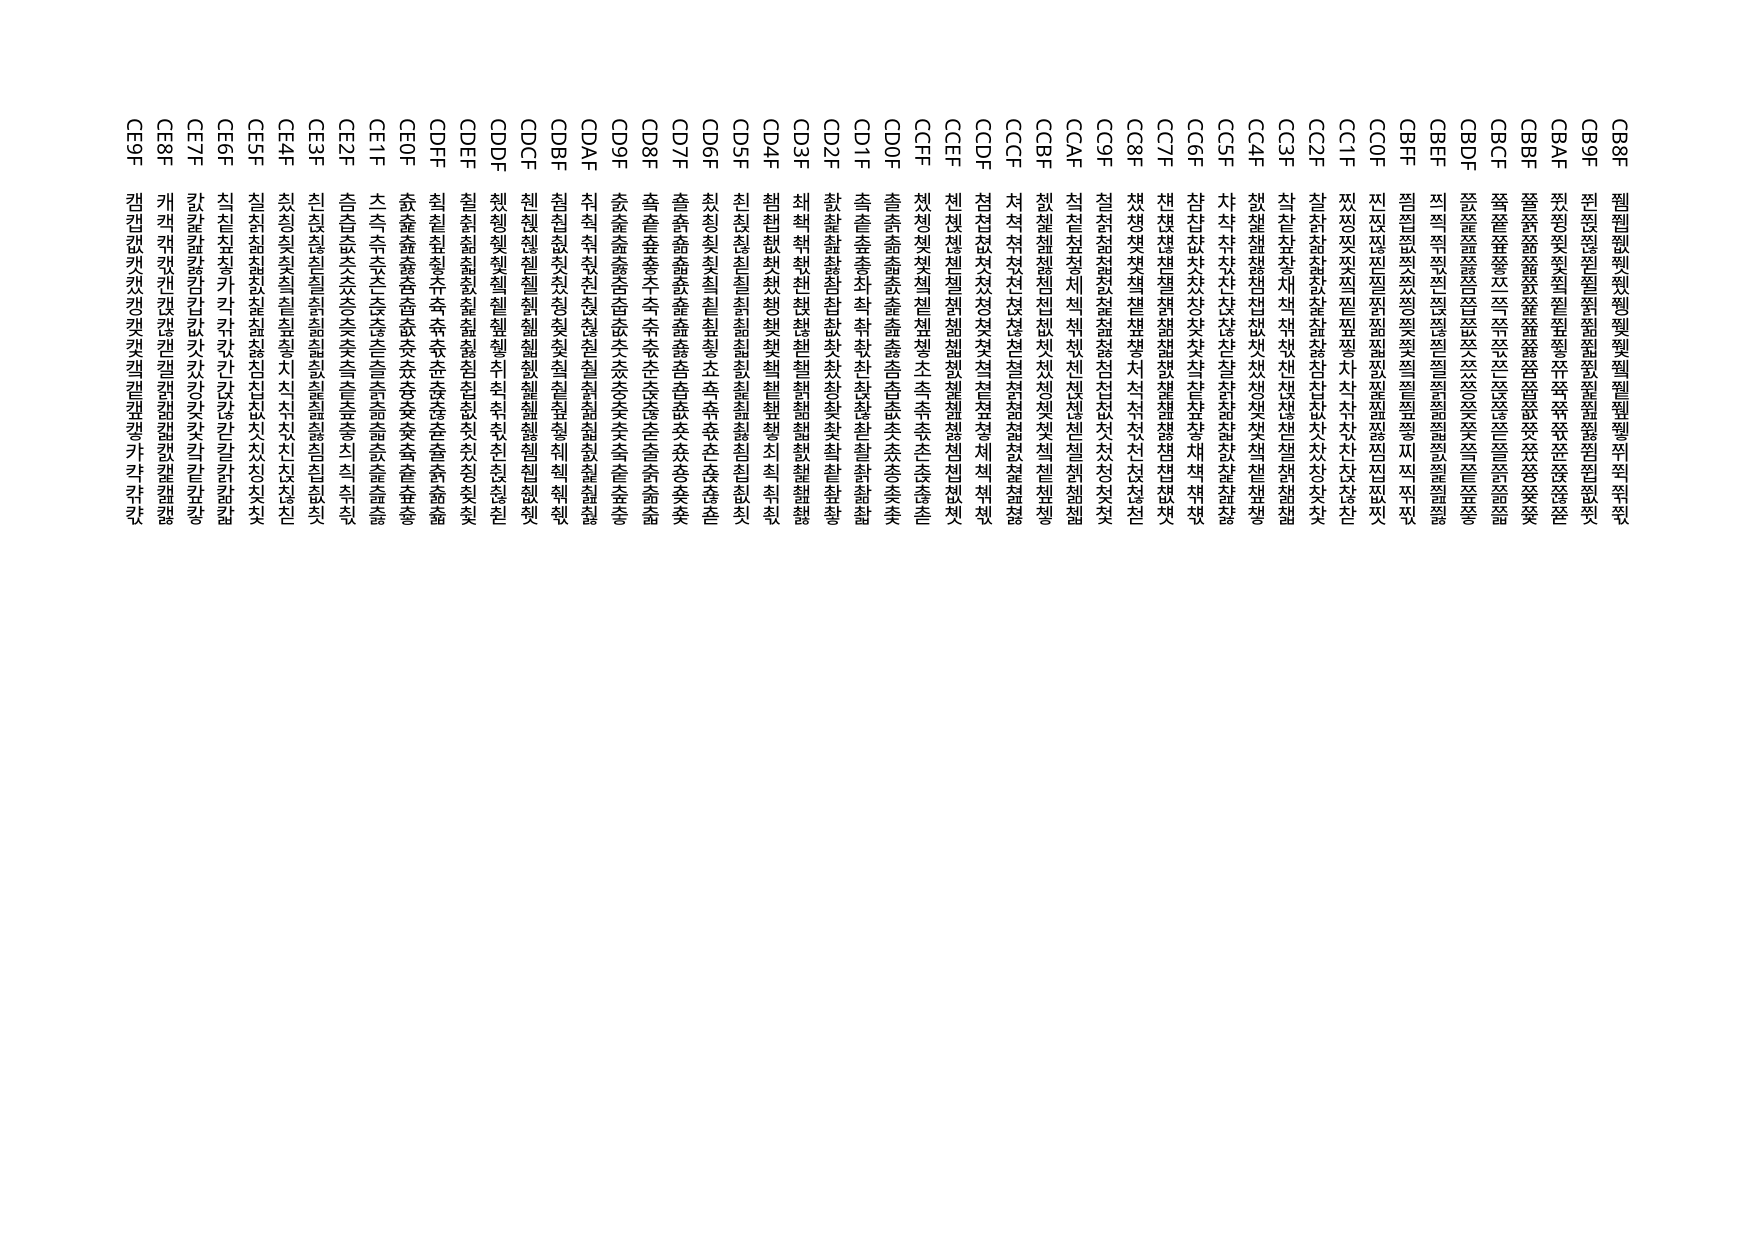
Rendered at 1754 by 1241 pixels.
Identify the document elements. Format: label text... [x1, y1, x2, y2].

text CD9F 춠춡춢춣춤춥춦춧춨충춪춫춬춭춮춯 [605, 118, 635, 1122]
text CE6F 칰칱칲칳카칵칶칷칸칹칺칻칼칽칾칿 [211, 118, 241, 1122]
text CC0F 찐찑찒찓찔찕찖찗찘찙찚찛찜찝찞찟 [1363, 118, 1393, 1122]
text CE8F 캐캑캒캓캔캕캖캗캘캙캚캛캜캝캞캟 [150, 118, 181, 1122]
text CD2F 촰촱촲촳촴촵촶촷촸촹촺촻촼촽촾촿 [817, 118, 848, 1122]
text CDEF 췰췱췲췳췴췵췶췷췸췹췺췻췼췽췾췿 [453, 118, 484, 1122]
text CBDF 쯠쯡쯢쯣쯤쯥쯦쯧쯨쯩쯪쯫쯬쯭쯮쯯 [1454, 118, 1484, 1122]
text CC6F 챰챱챲챳챴챵챶챷챸챹챺챻챼챽챾챿 [1181, 118, 1211, 1122]
text CC5F 챠챡챢챣챤챥챦챧챨챩챪챫챬챭챮챯 [1211, 118, 1242, 1122]
text CD8F 춐춑춒춓추축춖춗춘춙춚춛출춝춞춟 [635, 118, 666, 1122]
text CBCF 쯐쯑쯒쯓쯔쯕쯖쯗쯘쯙쯚쯛쯜쯝쯞쯟 [1484, 118, 1514, 1122]
text CC9F 철첡첢첣첤첥첦첧첨첩첪첫첬청첮첯 [1090, 118, 1120, 1122]
text CE4F 칐칑칒칓칔칕칖칗치칙칚칛친칝칞칟 [272, 118, 302, 1122]
text CDDF 췠췡췢췣췤췥췦췧취췩췪췫췬췭췮췯 [484, 118, 514, 1122]
text CD6F 쵰쵱쵲쵳쵴쵵쵶쵷쵸쵹쵺쵻쵼쵽쵾쵿 [696, 118, 726, 1122]
text CC3F 챀챁챂챃채책챆챇챈챉챊챋챌챍챎챏 [1272, 118, 1302, 1122]
text CCFF 촀촁촂촃촄촅촆촇초촉촊촋촌촍촎촏 [908, 118, 938, 1122]
text CDBF 췀췁췂췃췄췅췆췇췈췉췊췋췌췍췎췏 [544, 118, 575, 1122]
text CD1F 촠촡촢촣촤촥촦촧촨촩촪촫촬촭촮촯 [848, 118, 878, 1122]
text CD0F 촐촑촒촓촔촕촖촗촘촙촚촛촜총촞촟 [878, 118, 908, 1122]
text CD3F 쵀쵁쵂쵃쵄쵅쵆쵇쵈쵉쵊쵋쵌쵍쵎쵏 [787, 118, 817, 1122]
text CC4F 챐챑챒챓챔챕챖챗챘챙챚챛챜챝챞챟 [1242, 118, 1272, 1122]
text CCCF 쳐쳑쳒쳓쳔쳕쳖쳗쳘쳙쳚쳛쳜쳝쳞쳟 [999, 118, 1029, 1122]
text CD7F 춀춁춂춃춄춅춆춇춈춉춊춋춌춍춎춏 [666, 118, 696, 1122]
text CE0F 츐츑츒츓츔츕츖츗츘츙츚츛츜츝츞츟 [393, 118, 423, 1122]
text CDFF 츀츁츂츃츄츅츆츇츈츉츊츋츌츍츎츏 [423, 118, 453, 1122]
text CBBF 쯀쯁쯂쯃쯄쯅쯆쯇쯈쯉쯊쯋쯌쯍쯎쯏 [1514, 118, 1545, 1122]
text CBEF 쯰쯱쯲쯳쯴쯵쯶쯷쯸쯹쯺쯻쯼쯽쯾쯿 [1423, 118, 1454, 1122]
text CBAF 쮰쮱쮲쮳쮴쮵쮶쮷쮸쮹쮺쮻쮼쮽쮾쮿 [1545, 118, 1575, 1122]
text CBFF 찀찁찂찃찄찅찆찇찈찉찊찋찌찍찎찏 [1393, 118, 1423, 1122]
text CC2F 찰찱찲찳찴찵찶찷참찹찺찻찼창찾찿 [1302, 118, 1333, 1122]
text CDCF 췐췑췒췓췔췕췖췗췘췙췚췛췜췝췞췟 [514, 118, 544, 1122]
text CD4F 쵐쵑쵒쵓쵔쵕쵖쵗쵘쵙쵚쵛최쵝쵞쵟 [757, 118, 787, 1122]
text CE2F 츰츱츲츳츴층츶츷츸츹츺츻츼츽츾츿 [332, 118, 363, 1122]
text CE3F 칀칁칂칃칄칅칆칇칈칉칊칋칌칍칎칏 [302, 118, 332, 1122]
text CCDF 쳠쳡쳢쳣쳤쳥쳦쳧쳨쳩쳪쳫쳬쳭쳮쳯 [969, 118, 999, 1122]
text CE5F 칠칡칢칣칤칥칦칧침칩칪칫칬칭칮칯 [241, 118, 272, 1122]
text CE7F 캀캁캂캃캄캅캆캇캈캉캊캋캌캍캎캏 [181, 118, 211, 1122]
text CE9F 캠캡캢캣캤캥캦캧캨캩캪캫캬캭캮캯 [120, 118, 150, 1122]
text CC8F 첐첑첒첓첔첕첖첗처척첚첛천첝첞첟 [1120, 118, 1151, 1122]
text CCEF 쳰쳱쳲쳳쳴쳵쳶쳷쳸쳹쳺쳻쳼쳽쳾쳿 [938, 118, 969, 1122]
text CC7F 첀첁첂첃첄첅첆첇첈첉첊첋첌첍첎첏 [1151, 118, 1181, 1122]
text CDAF 춰춱춲춳춴춵춶춷춸춹춺춻춼춽춾춿 [575, 118, 605, 1122]
text CE1F 츠측츢츣츤츥츦츧츨츩츪츫츬츭츮츯 [363, 118, 393, 1122]
text CCAF 첰첱첲첳체첵첶첷첸첹첺첻첼첽첾첿 [1060, 118, 1090, 1122]
text CC1F 찠찡찢찣찤찥찦찧차착찪찫찬찭찮찯 [1333, 118, 1363, 1122]
text CB9F 쮠쮡쮢쮣쮤쮥쮦쮧쮨쮩쮪쮫쮬쮭쮮쮯 [1575, 118, 1605, 1122]
text CCBF 쳀쳁쳂쳃쳄쳅쳆쳇쳈쳉쳊쳋쳌쳍쳎쳏 [1029, 118, 1060, 1122]
text CB8F 쮐쮑쮒쮓쮔쮕쮖쮗쮘쮙쮚쮛쮜쮝쮞쮟 [1605, 118, 1636, 1122]
text CD5F 쵠쵡쵢쵣쵤쵥쵦쵧쵨쵩쵪쵫쵬쵭쵮쵯 [726, 118, 757, 1122]
